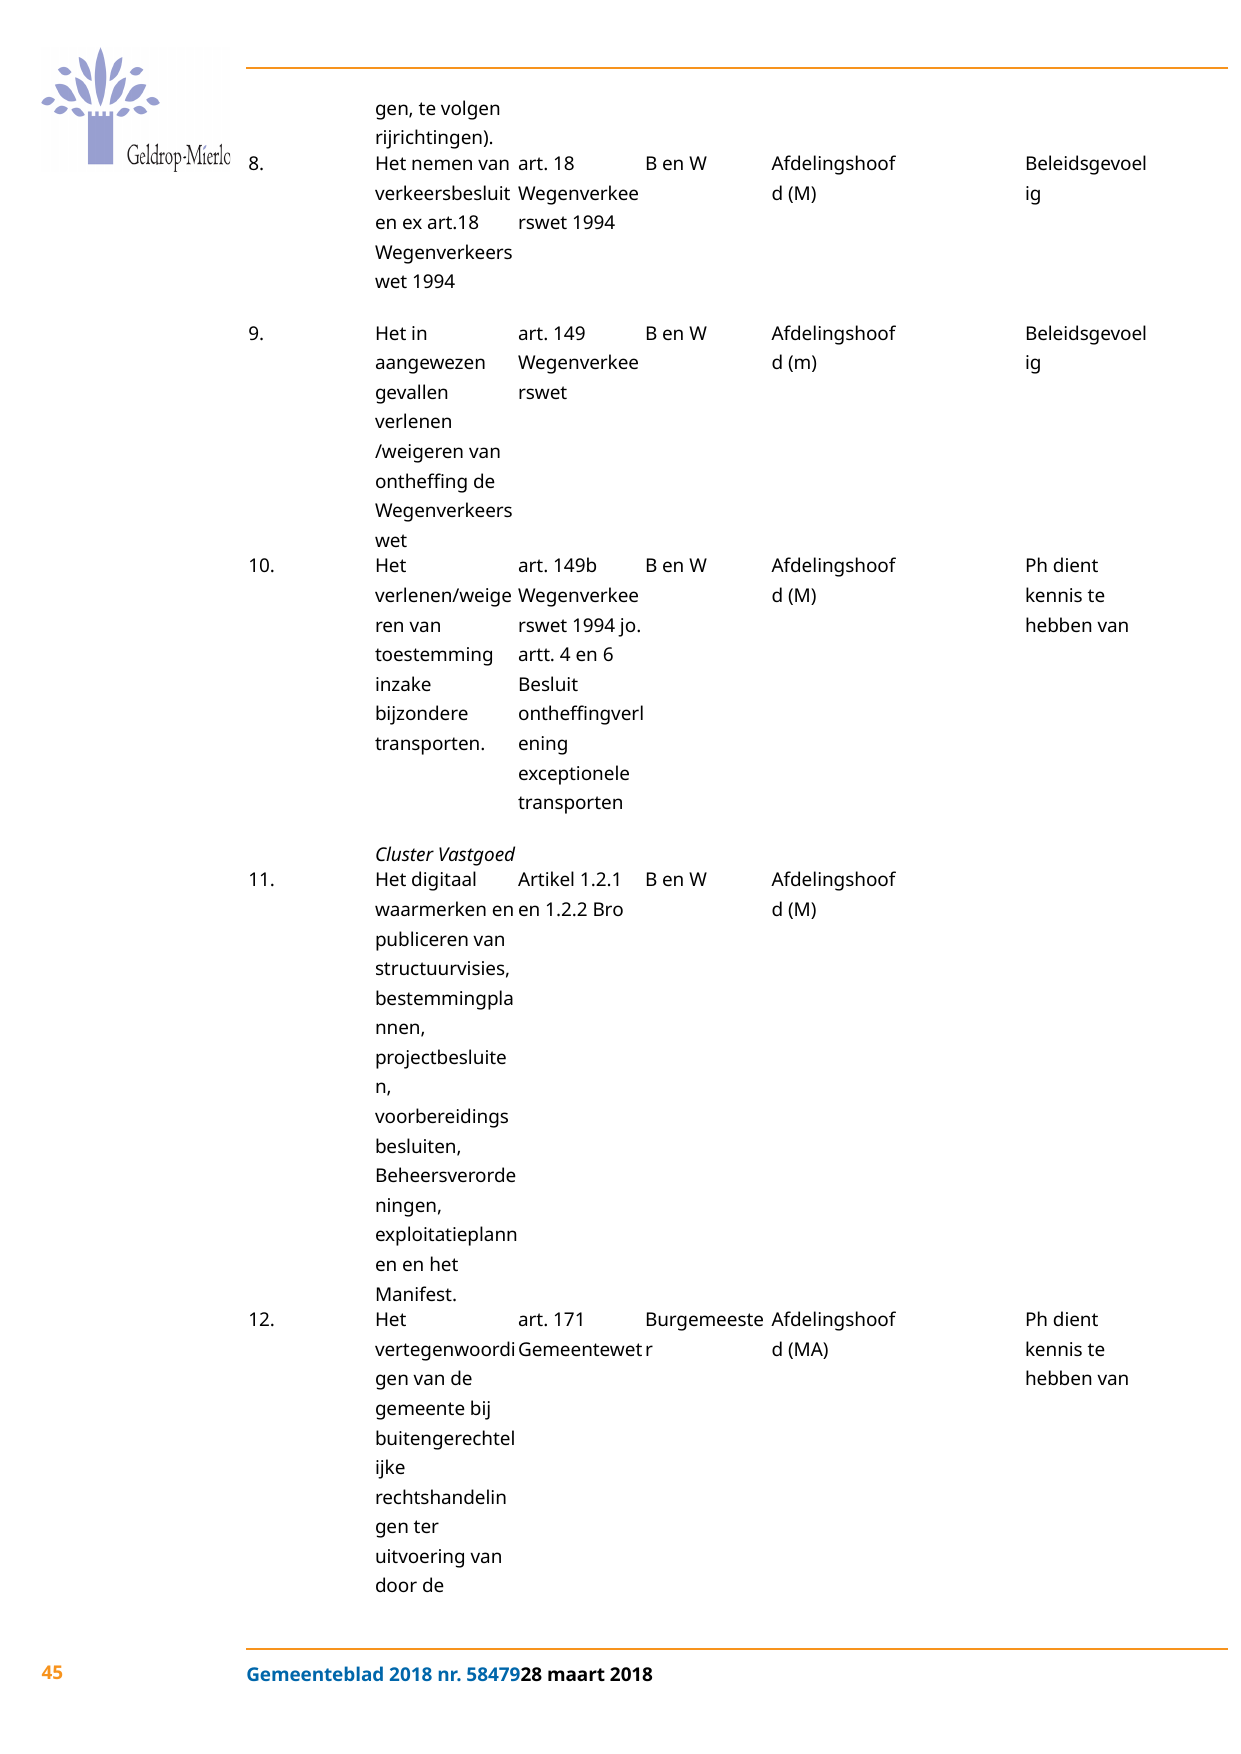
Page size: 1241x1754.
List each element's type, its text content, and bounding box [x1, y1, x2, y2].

table_cell B en W [645, 867, 771, 1306]
table_cell Het vertegenwoordigen van de gemeente bij buitengerechtelijke rechtshandelingen ter uitvoering van door de [375, 1306, 518, 1598]
table_cell B en W [645, 320, 771, 553]
table_cell 12. [248, 1306, 375, 1598]
table_cell [771, 294, 898, 320]
table_cell [375, 815, 518, 841]
table_cell [518, 294, 645, 320]
table_cell Afdelingshoofd (MA) [771, 1306, 898, 1598]
table_cell 8. [248, 150, 375, 294]
table_cell [645, 841, 771, 867]
picture [41, 47, 231, 172]
table_cell Ph dient kennis te hebben van [1025, 1306, 1152, 1598]
table_cell Cluster Vastgoed [375, 841, 518, 867]
table_cell B en W [645, 150, 771, 294]
table_cell [375, 294, 518, 320]
table_cell [898, 95, 1025, 150]
table_cell 9. [248, 320, 375, 553]
table_cell [248, 815, 375, 841]
table_cell [1025, 294, 1152, 320]
table_cell Artikel 1.2.1 en 1.2.2 Bro [518, 867, 645, 1306]
table_cell [248, 95, 375, 150]
table_cell art. 18 Wegenverkeerswet 1994 [518, 150, 645, 294]
table_cell Het nemen van verkeersbesluiten ex art.18 Wegenverkeerswet 1994 [375, 150, 518, 294]
table_cell Burgemeester [645, 1306, 771, 1598]
table_cell art. 171 Gemeentewet [518, 1306, 645, 1598]
table_cell [898, 294, 1025, 320]
table_cell art. 149 Wegenverkeerswet [518, 320, 645, 553]
table_cell [1025, 815, 1152, 841]
table_cell [518, 841, 645, 867]
table_cell [898, 1306, 1025, 1598]
table_cell 11. [248, 867, 375, 1306]
table_cell [771, 815, 898, 841]
table_cell Afdelingshoofd (M) [771, 553, 898, 815]
table_cell 10. [248, 553, 375, 815]
table_cell Het in aangewezen gevallen verlenen /weigeren van ontheffing de Wegenverkeerswet [375, 320, 518, 553]
table_cell [898, 150, 1025, 294]
table_cell [898, 815, 1025, 841]
table_cell Beleidsgevoelig [1025, 150, 1152, 294]
table_cell [1025, 867, 1152, 1306]
table_cell Ph dient kennis te hebben van [1025, 553, 1152, 815]
table_cell [645, 815, 771, 841]
table_cell Het verlenen/weigeren van toestemming inzake bijzondere transporten. [375, 553, 518, 815]
table_cell Afdelingshoofd (M) [771, 150, 898, 294]
table_cell [771, 841, 898, 867]
table_cell B en W [645, 553, 771, 815]
table_cell [645, 294, 771, 320]
table_cell Afdelingshoofd (M) [771, 867, 898, 1306]
table_cell [248, 294, 375, 320]
table_cell [898, 867, 1025, 1306]
table_cell Afdelingshoofd (m) [771, 320, 898, 553]
table_cell gen, te volgen rijrichtingen). [375, 95, 518, 150]
table_cell Beleidsgevoelig [1025, 320, 1152, 553]
table_cell [1025, 841, 1152, 867]
table_cell [518, 815, 645, 841]
table_cell art. 149b Wegenverkeerswet 1994 jo. artt. 4 en 6 Besluit ontheffingverlening exceptionele transporten [518, 553, 645, 815]
table_cell [898, 553, 1025, 815]
table_cell [1025, 95, 1152, 150]
table_cell [771, 95, 898, 150]
table_cell [248, 841, 375, 867]
table_cell [518, 95, 645, 150]
table_cell Het digitaal waarmerken en publiceren van structuurvisies, bestemmingplannen, projectbesluiten, voorbereidingsbesluiten, Beheersverordeningen, exploitatieplannen en het Manifest. [375, 867, 518, 1306]
table_cell [645, 95, 771, 150]
table_cell [898, 841, 1025, 867]
table_cell [898, 320, 1025, 553]
